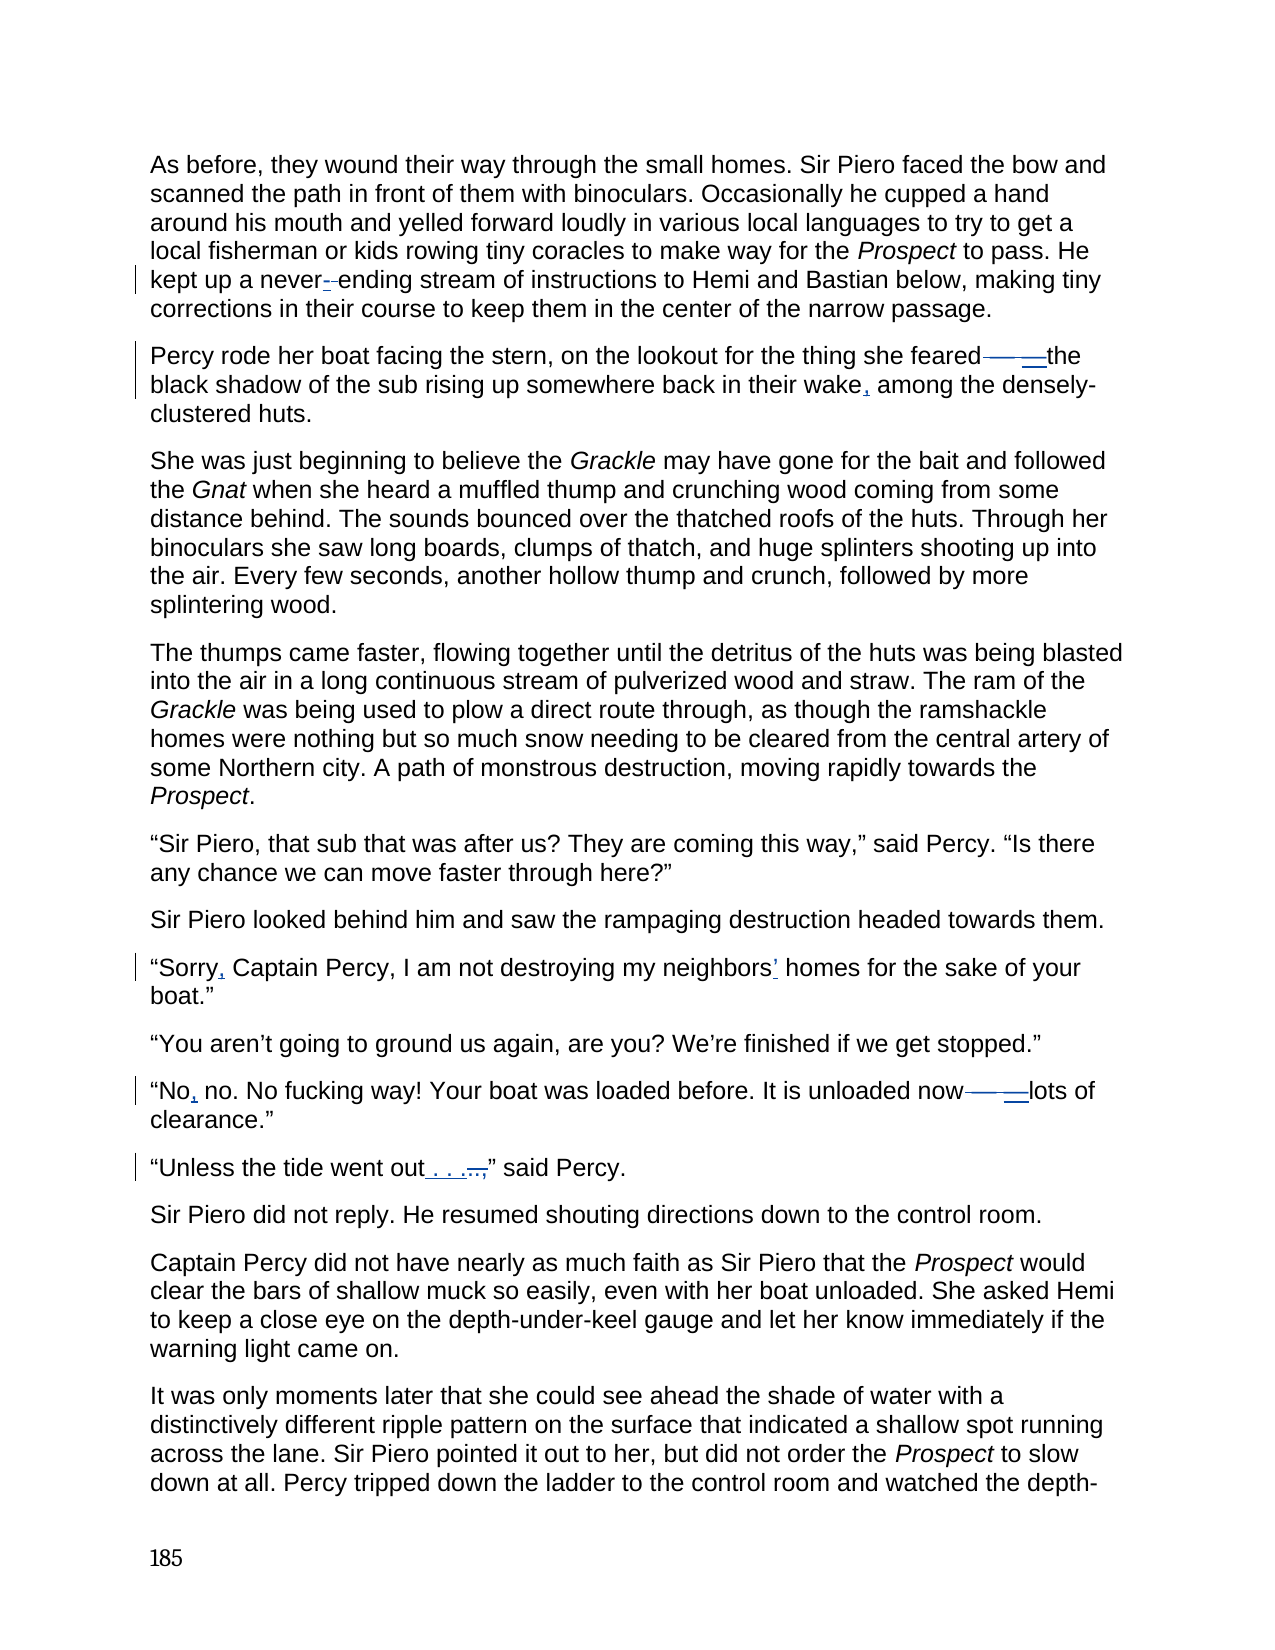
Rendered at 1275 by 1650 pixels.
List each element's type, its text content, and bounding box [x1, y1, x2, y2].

text It was only moments later that she could see ahead the shade of water with a distinctively different ripple pattern on the surface that indicated a shallow spot running across the lane. Sir Piero pointed it out to her, but did not order the Prospect to slow down at all. Percy tripped down the ladder to the control room and watched the depth- [150, 1381, 1125, 1496]
text Percy rode her boat facing the stern, on the lookout for the thing she feared—the black shadow of the sub rising up somewhere back in their wake, among the densely-clustered huts. [150, 341, 1125, 427]
text She was just beginning to believe the Grackle may have gone for the bait and followed the Gnat when she heard a muffled thump and crunching wood coming from some distance behind. The sounds bounced over the thatched roofs of the huts. Through her binoculars she saw long boards, clumps of thatch, and huge splinters shooting up into the air. Every few seconds, another hollow thump and crunch, followed by more splintering wood. [150, 446, 1125, 619]
text As before, they wound their way through the small homes. Sir Piero faced the bow and scanned the path in front of them with binoculars. Occasionally he cupped a hand around his mouth and yelled forward loudly in various local languages to try to get a local fisherman or kids rowing tiny coracles to make way for the Prospect to pass. He kept up a never-ending stream of instructions to Hemi and Bastian below, making tiny corrections in their course to keep them in the center of the narrow passage. [150, 150, 1125, 322]
text “Unless the tide went out . . .” said Percy. [150, 1152, 1125, 1181]
text “No, no. No fucking way! Your boat was loaded before. It is unloaded now—lots of clearance.” [150, 1076, 1125, 1134]
text “You aren’t going to ground us again, are you? We’re finished if we get stopped.” [150, 1029, 1125, 1057]
text Sir Piero looked behind him and saw the rampaging destruction headed towards them. [150, 905, 1125, 934]
text “Sorry, Captain Percy, I am not destroying my neighbors’ homes for the sake of your boat.” [150, 952, 1125, 1010]
text “Sir Piero, that sub that was after us? They are coming this way,” said Percy. “Is there any chance we can move faster through here?” [150, 829, 1125, 886]
text Sir Piero did not reply. He resumed shouting directions down to the control room. [150, 1200, 1125, 1229]
text The thumps came faster, flowing together until the detritus of the huts was being blasted into the air in a long continuous stream of pulverized wood and straw. The ram of the Grackle was being used to plow a direct route through, as though the ramshackle homes were nothing but so much snow needing to be cleared from the central artery of some Northern city. A path of monstrous destruction, moving rapidly towards the Prospect. [150, 637, 1125, 810]
text Captain Percy did not have nearly as much faith as Sir Piero that the Prospect would clear the bars of shallow muck so easily, even with her boat unloaded. She asked Hemi to keep a close eye on the depth-under-keel gauge and let her know immediately if the warning light came on. [150, 1247, 1125, 1362]
